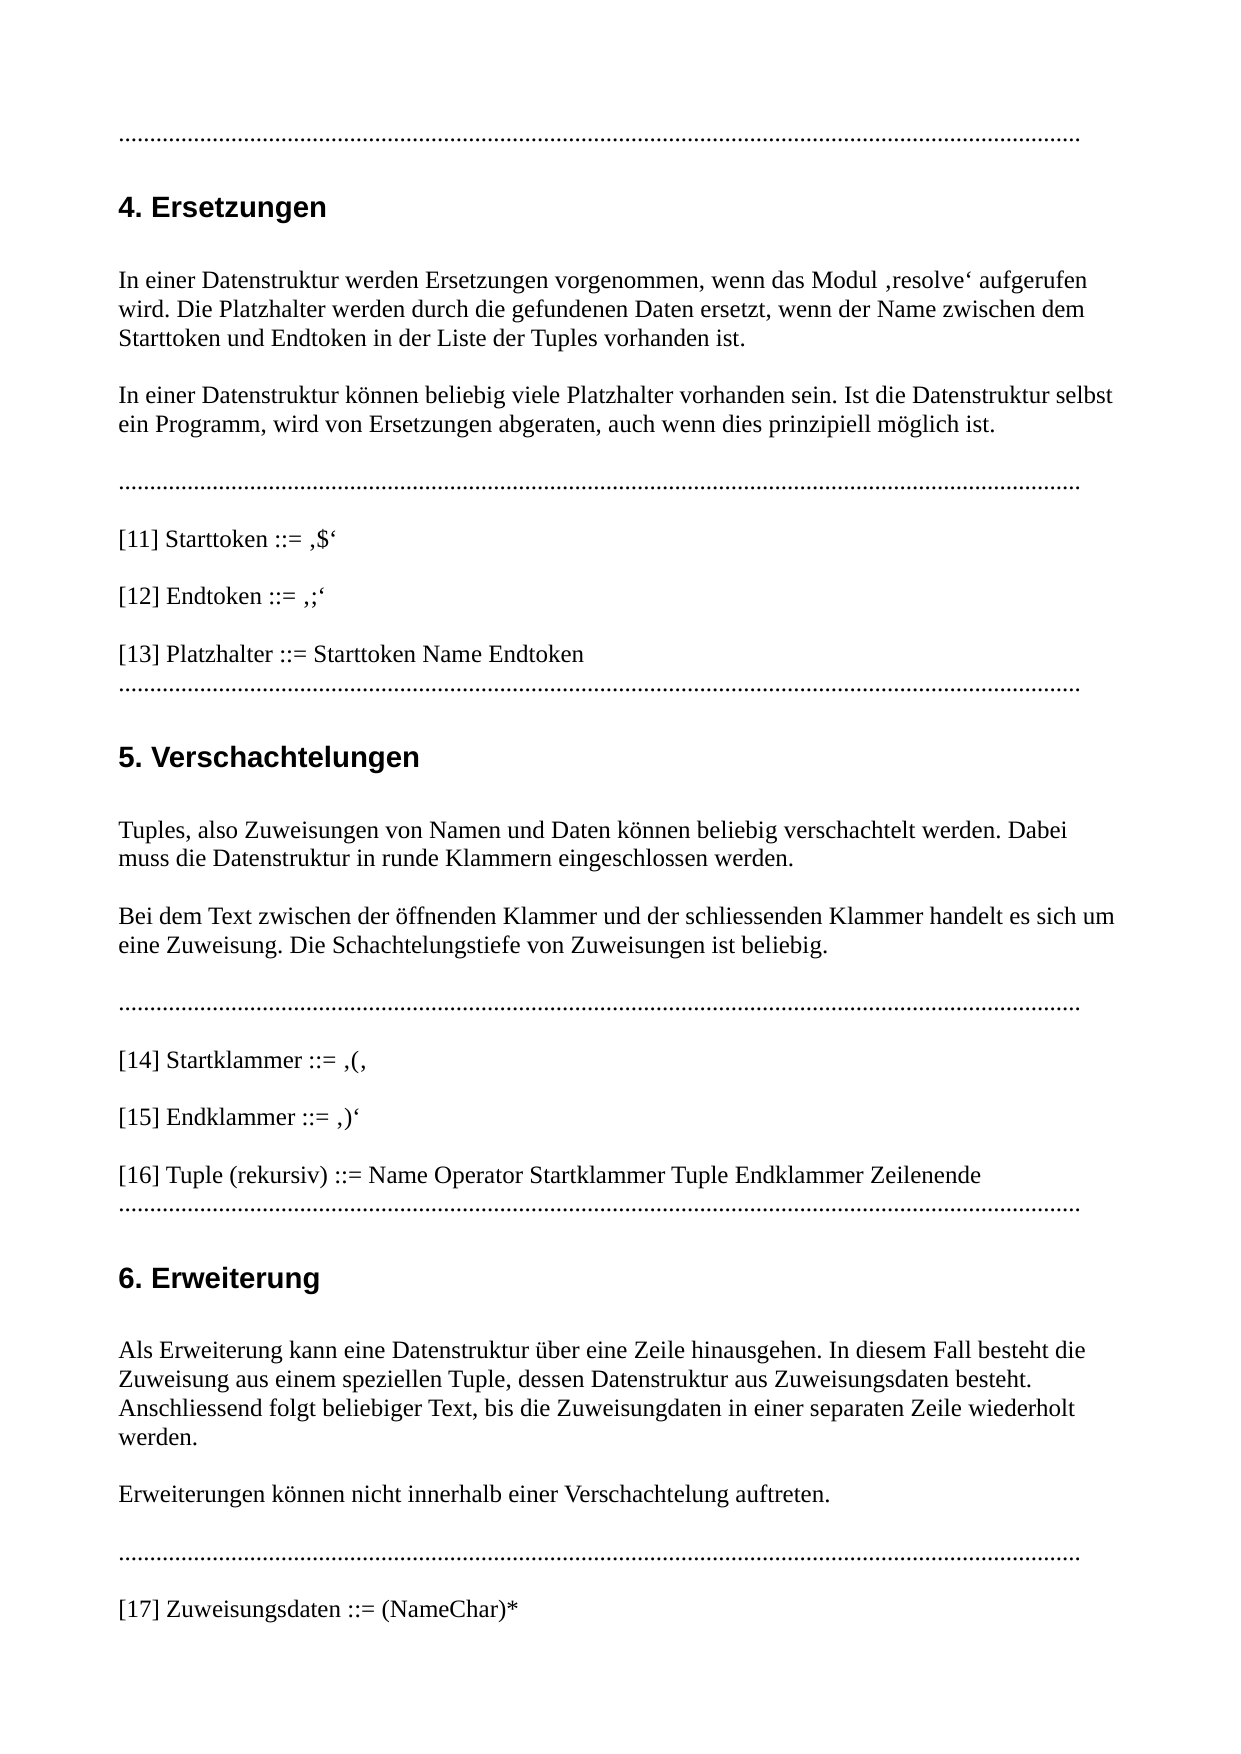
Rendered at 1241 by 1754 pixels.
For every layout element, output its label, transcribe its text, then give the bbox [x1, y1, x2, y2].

text .......................................................................................................................................................... [118, 1188, 1122, 1217]
text .......................................................................................................................................................... [118, 1537, 1122, 1566]
text [16] Tuple (rekursiv) ::= Name Operator Startklammer Tuple Endklammer Zeilenende [118, 1160, 1122, 1188]
text .......................................................................................................................................................... [118, 987, 1122, 1016]
text [14] Startklammer ::= ‚(‚ [118, 1045, 1122, 1073]
text .......................................................................................................................................................... [118, 118, 1122, 147]
subtitle 4. Ersetzungen [118, 190, 1122, 224]
text Erweiterungen können nicht innerhalb einer Verschachtelung auftreten. [118, 1479, 1122, 1508]
text Bei dem Text zwischen der öffnenden Klammer und der schliessenden Klammer handelt es sich um eine Zuweisung. Die Schachtelungstiefe von Zuweisungen ist beliebig. [118, 901, 1122, 958]
text In einer Datenstruktur werden Ersetzungen vorgenommen, wenn das Modul ‚resolve‘ aufgerufen wird. Die Platzhalter werden durch die gefundenen Daten ersetzt, wenn der Name zwischen dem Starttoken und Endtoken in der Liste der Tuples vorhanden ist. [118, 265, 1122, 351]
text [15] Endklammer ::= ‚)‘ [118, 1102, 1122, 1131]
text [11] Starttoken ::= ‚$‘ [118, 524, 1122, 553]
text .......................................................................................................................................................... [118, 466, 1122, 495]
text Tuples, also Zuweisungen von Namen und Daten können beliebig verschachtelt werden. Dabei muss die Datenstruktur in runde Klammern eingeschlossen werden. [118, 815, 1122, 872]
text In einer Datenstruktur können beliebig viele Platzhalter vorhanden sein. Ist die Datenstruktur selbst ein Programm, wird von Ersetzungen abgeraten, auch wenn dies prinzipiell möglich ist. [118, 380, 1122, 438]
text [13] Platzhalter ::= Starttoken Name Endtoken [118, 639, 1122, 668]
text Als Erweiterung kann eine Datenstruktur über eine Zeile hinausgehen. In diesem Fall besteht die Zuweisung aus einem speziellen Tuple, dessen Datenstruktur aus Zuweisungsdaten besteht. Anschliessend folgt beliebiger Text, bis die Zuweisungdaten in einer separaten Zeile wiederholt werden. [118, 1336, 1122, 1451]
text [12] Endtoken ::= ‚;‘ [118, 581, 1122, 610]
text .......................................................................................................................................................... [118, 668, 1122, 696]
subtitle 5. Verschachtelungen [118, 740, 1122, 773]
subtitle 6. Erweiterung [118, 1261, 1122, 1294]
text [17] Zuweisungsdaten ::= (NameChar)* [118, 1594, 1122, 1623]
